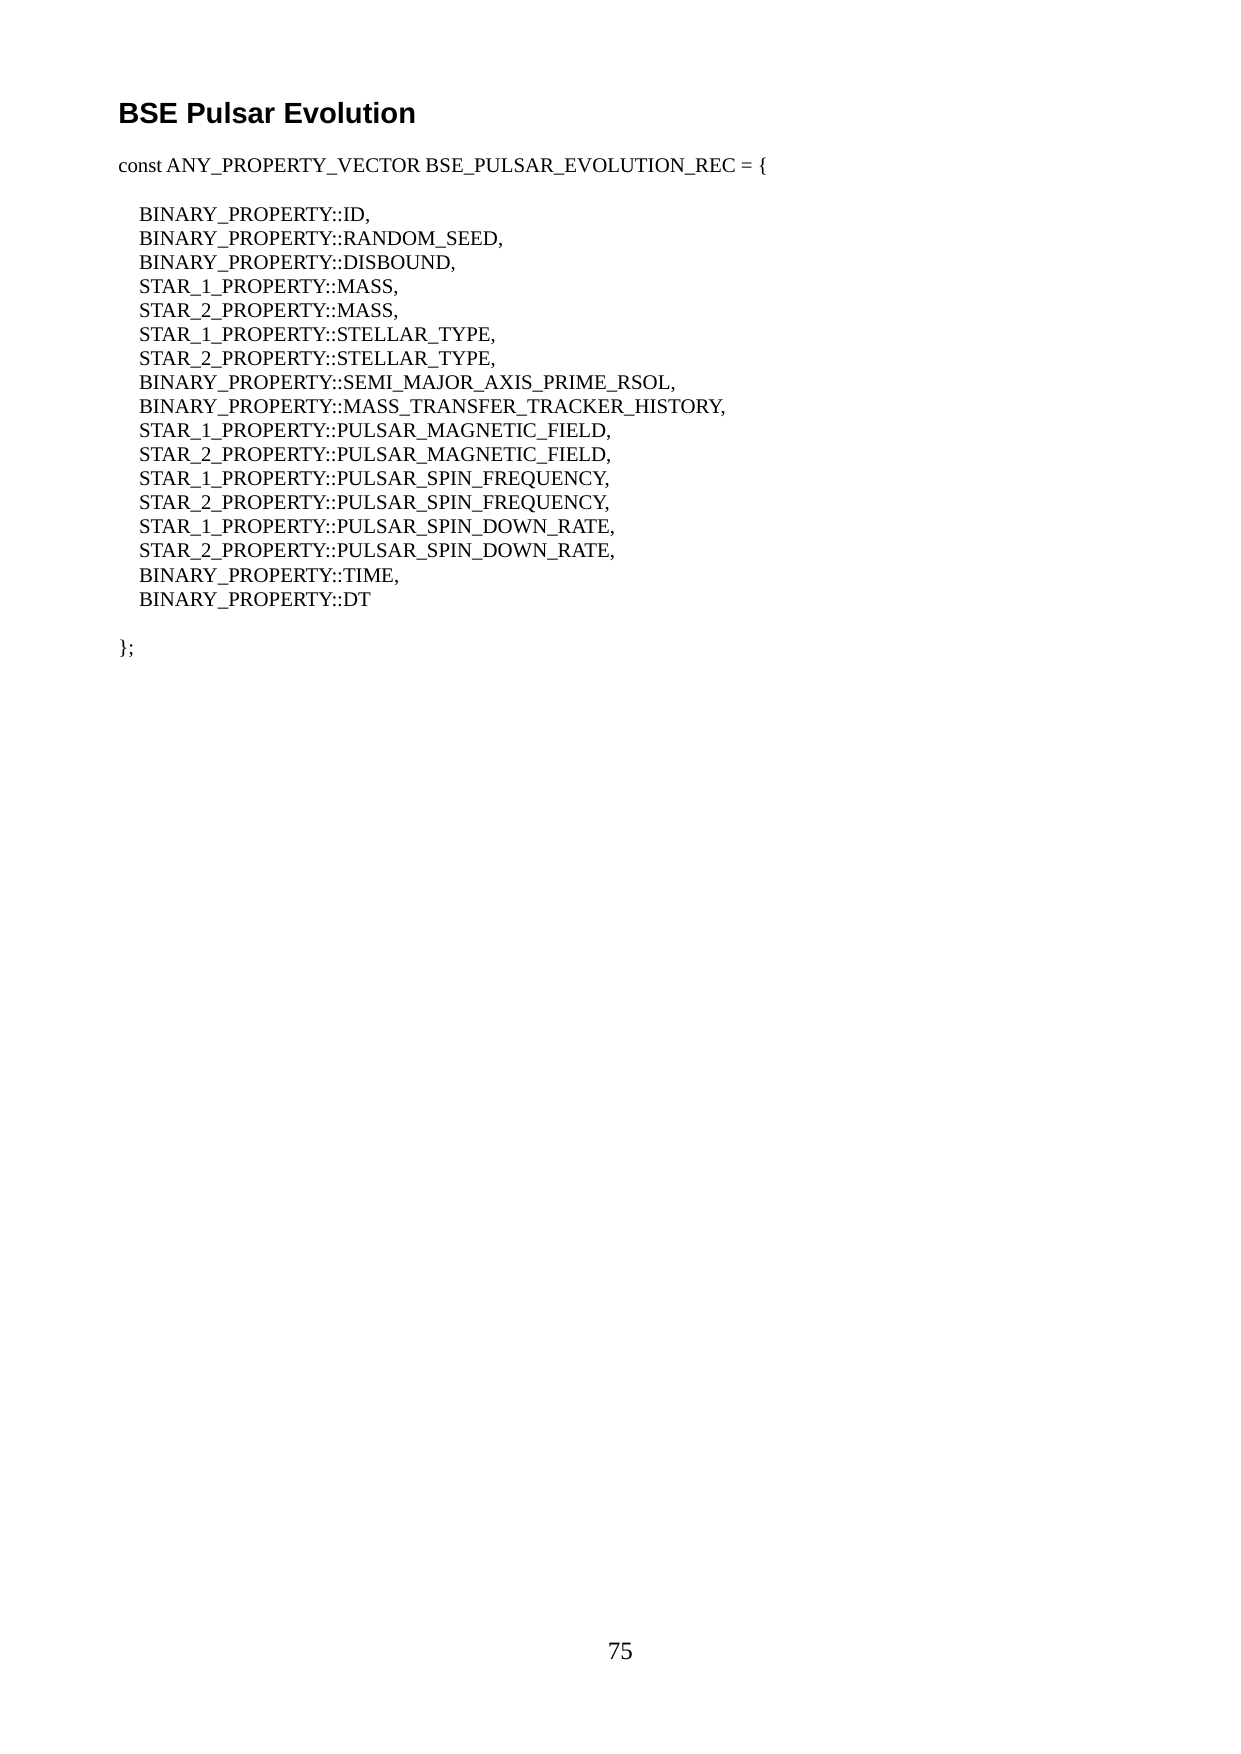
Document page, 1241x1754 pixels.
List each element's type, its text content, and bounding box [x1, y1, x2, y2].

text BINARY_PROPERTY::TIME, [118, 562, 1122, 587]
text STAR_1_PROPERTY::STELLAR_TYPE, [118, 322, 1122, 346]
text const ANY_PROPERTY_VECTOR BSE_PULSAR_EVOLUTION_REC = { [118, 153, 1122, 177]
text BINARY_PROPERTY::ID, [118, 202, 1122, 226]
text STAR_2_PROPERTY::PULSAR_SPIN_DOWN_RATE, [118, 538, 1122, 562]
text BINARY_PROPERTY::SEMI_MAJOR_AXIS_PRIME_RSOL, [118, 370, 1122, 394]
subtitle BSE Pulsar Evolution [118, 96, 1122, 129]
text BINARY_PROPERTY::MASS_TRANSFER_TRACKER_HISTORY, [118, 394, 1122, 418]
text BINARY_PROPERTY::DT [118, 587, 1122, 611]
text STAR_2_PROPERTY::PULSAR_SPIN_FREQUENCY, [118, 490, 1122, 514]
text }; [118, 635, 1122, 659]
text STAR_2_PROPERTY::PULSAR_MAGNETIC_FIELD, [118, 442, 1122, 466]
text STAR_1_PROPERTY::MASS, [118, 274, 1122, 298]
text STAR_2_PROPERTY::STELLAR_TYPE, [118, 346, 1122, 370]
text BINARY_PROPERTY::DISBOUND, [118, 250, 1122, 274]
text STAR_1_PROPERTY::PULSAR_SPIN_FREQUENCY, [118, 466, 1122, 490]
text BINARY_PROPERTY::RANDOM_SEED, [118, 226, 1122, 250]
text STAR_1_PROPERTY::PULSAR_MAGNETIC_FIELD, [118, 418, 1122, 442]
text STAR_2_PROPERTY::MASS, [118, 298, 1122, 322]
text STAR_1_PROPERTY::PULSAR_SPIN_DOWN_RATE, [118, 514, 1122, 538]
